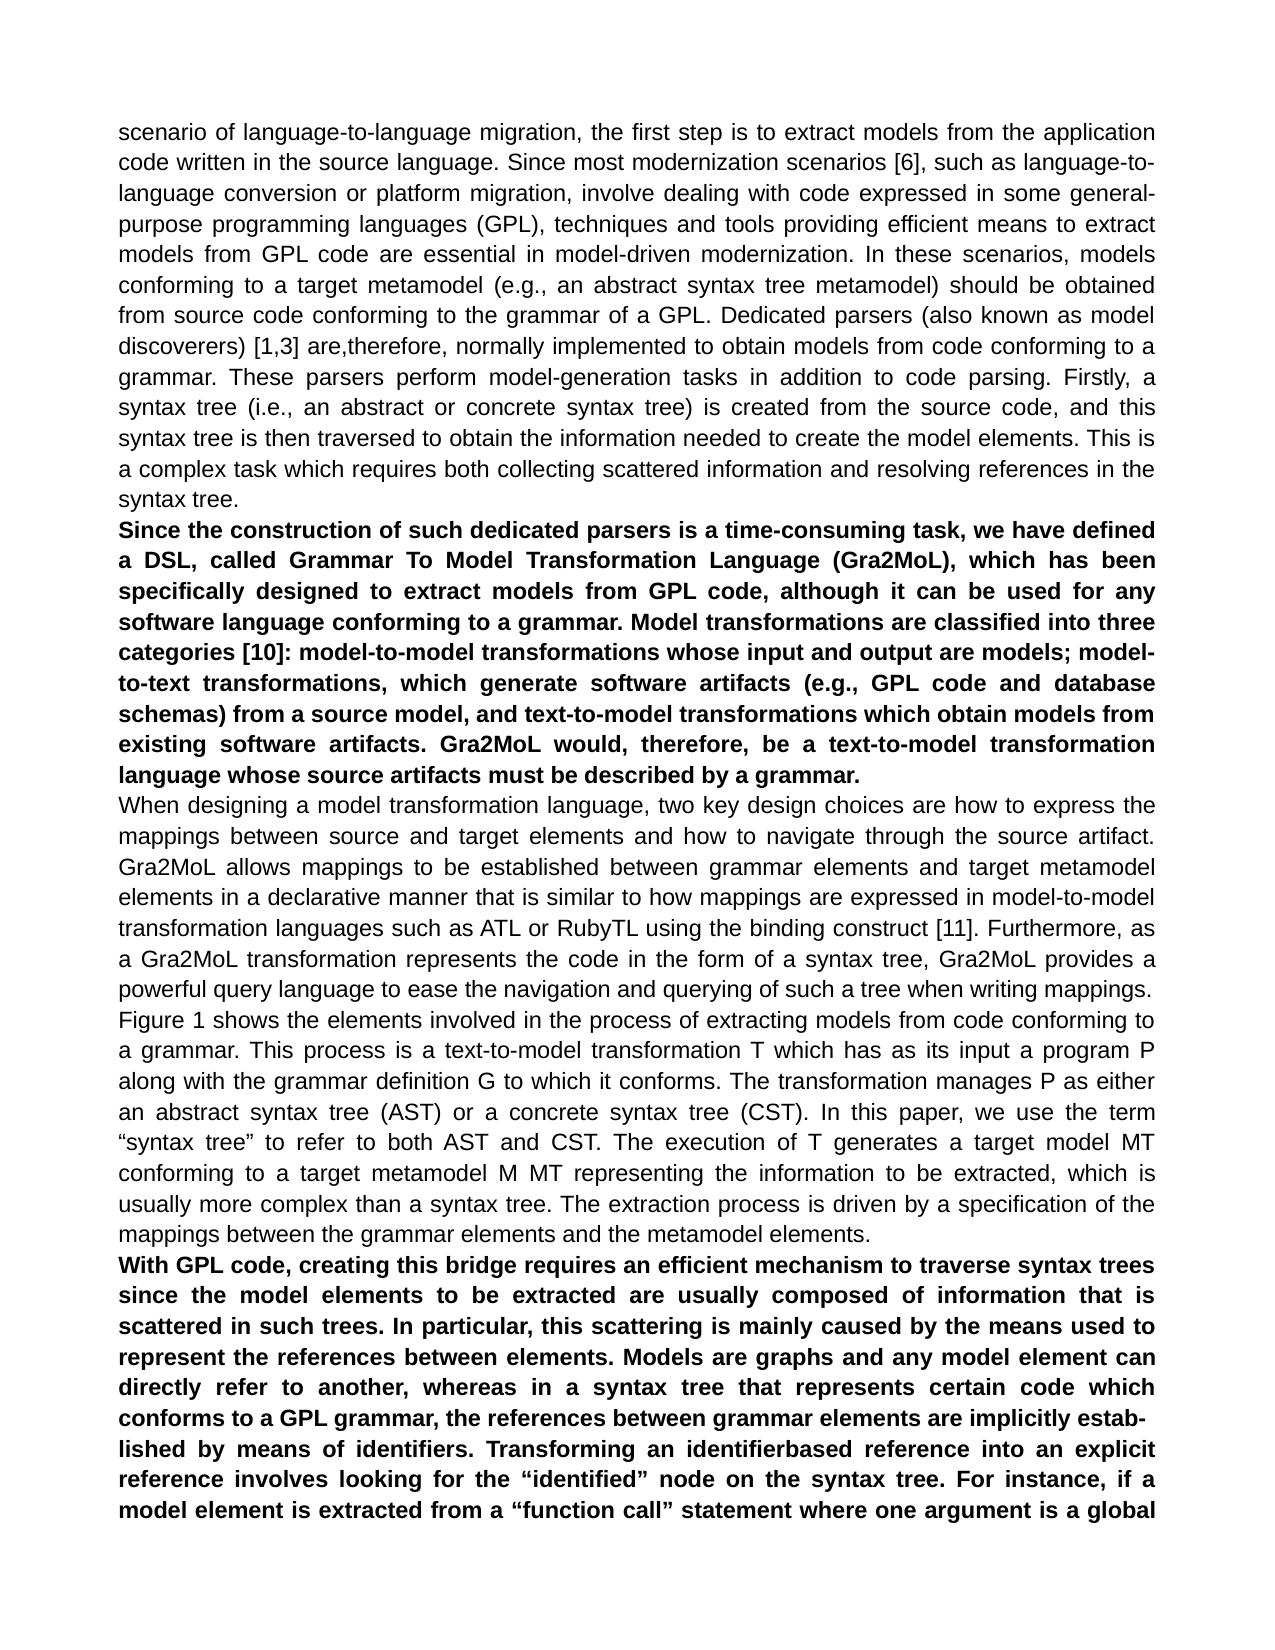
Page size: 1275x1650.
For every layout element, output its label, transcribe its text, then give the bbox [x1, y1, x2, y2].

text existing software artifacts. Gra2MoL would, therefore, be a text-to-model transformation language whose source artifacts must be described by a grammar. [118, 731, 1157, 788]
text When designing a model transformation language, two key design choices are how to express the mappings between source and target elements and how to navigate through the source artifact. Gra2MoL allows mappings to be established between grammar elements and target metamodel elements in a declarative manner that is similar to how mappings are expressed in model-to-model transformation languages such as ATL or RubyTL using the binding construct [11]. Furthermore, as a Gra2MoL transformation represents the code in the form of a syntax tree, Gra2MoL provides a powerful query language to ease the navigation and querying of such a tree when writing mappings. [118, 792, 1157, 1002]
text With GPL code, creating this bridge requires an efficient mechanism to traverse syntax trees since the model elements to be extracted are usually composed of information that is scattered in such trees. In particular, this scattering is mainly caused by the means used to represent the references between elements. Models are graphs and any model element can directly refer to another, whereas in a syntax tree that represents certain code which conforms to a GPL grammar, the references between grammar elements are implicitly estab- [118, 1251, 1157, 1431]
text Since the construction of such dedicated parsers is a time-consuming task, we have defined a DSL, called Grammar To Model Transformation Language (Gra2MoL), which has been specifically designed to extract models from GPL code, although it can be used for any software language conforming to a grammar. Model transformations are classified into three categories [10]: model-to-model transformations whose input and output are models; model-to-text transformations, which generate software artifacts (e.g., GPL code and database schemas) from a source model, and text-to-model transformations which obtain models from [118, 516, 1157, 727]
text Figure 1 shows the elements involved in the process of extracting models from code conforming to a grammar. This process is a text-to-model transformation T which has as its input a program P along with the grammar definition G to which it conforms. The transformation manages P as either an abstract syntax tree (AST) or a concrete syntax tree (CST). In this paper, we use the term “syntax tree” to refer to both AST and CST. The execution of T generates a target model MT conforming to a target metamodel M MT representing the information to be extracted, which is usually more complex than a syntax tree. The extraction process is driven by a specification of the mappings between the grammar elements and the metamodel elements. [118, 1006, 1157, 1247]
text lished by means of identifiers. Transforming an identifierbased reference into an explicit reference involves looking for the “identified” node on the syntax tree. For instance, if a model element is extracted from a “function call” statement where one argument is a global [118, 1435, 1157, 1523]
text scenario of language-to-language migration, the first step is to extract models from the application code written in the source language. Since most modernization scenarios [6], such as language-to-language conversion or platform migration, involve dealing with code expressed in some general-purpose programming languages (GPL), techniques and tools providing efficient means to extract models from GPL code are essential in model-driven modernization. In these scenarios, models conforming to a target metamodel (e.g., an abstract syntax tree metamodel) should be obtained from source code conforming to the grammar of a GPL. Dedicated parsers (also known as model discoverers) [1,3] are,therefore, normally implemented to obtain models from code conforming to a grammar. These parsers perform model-generation tasks in addition to code parsing. Firstly, a syntax tree (i.e., an abstract or concrete syntax tree) is created from the source code, and this syntax tree is then traversed to obtain the information needed to create the model elements. This is a complex task which requires both collecting scattered information and resolving references in the syntax tree. [118, 118, 1157, 512]
